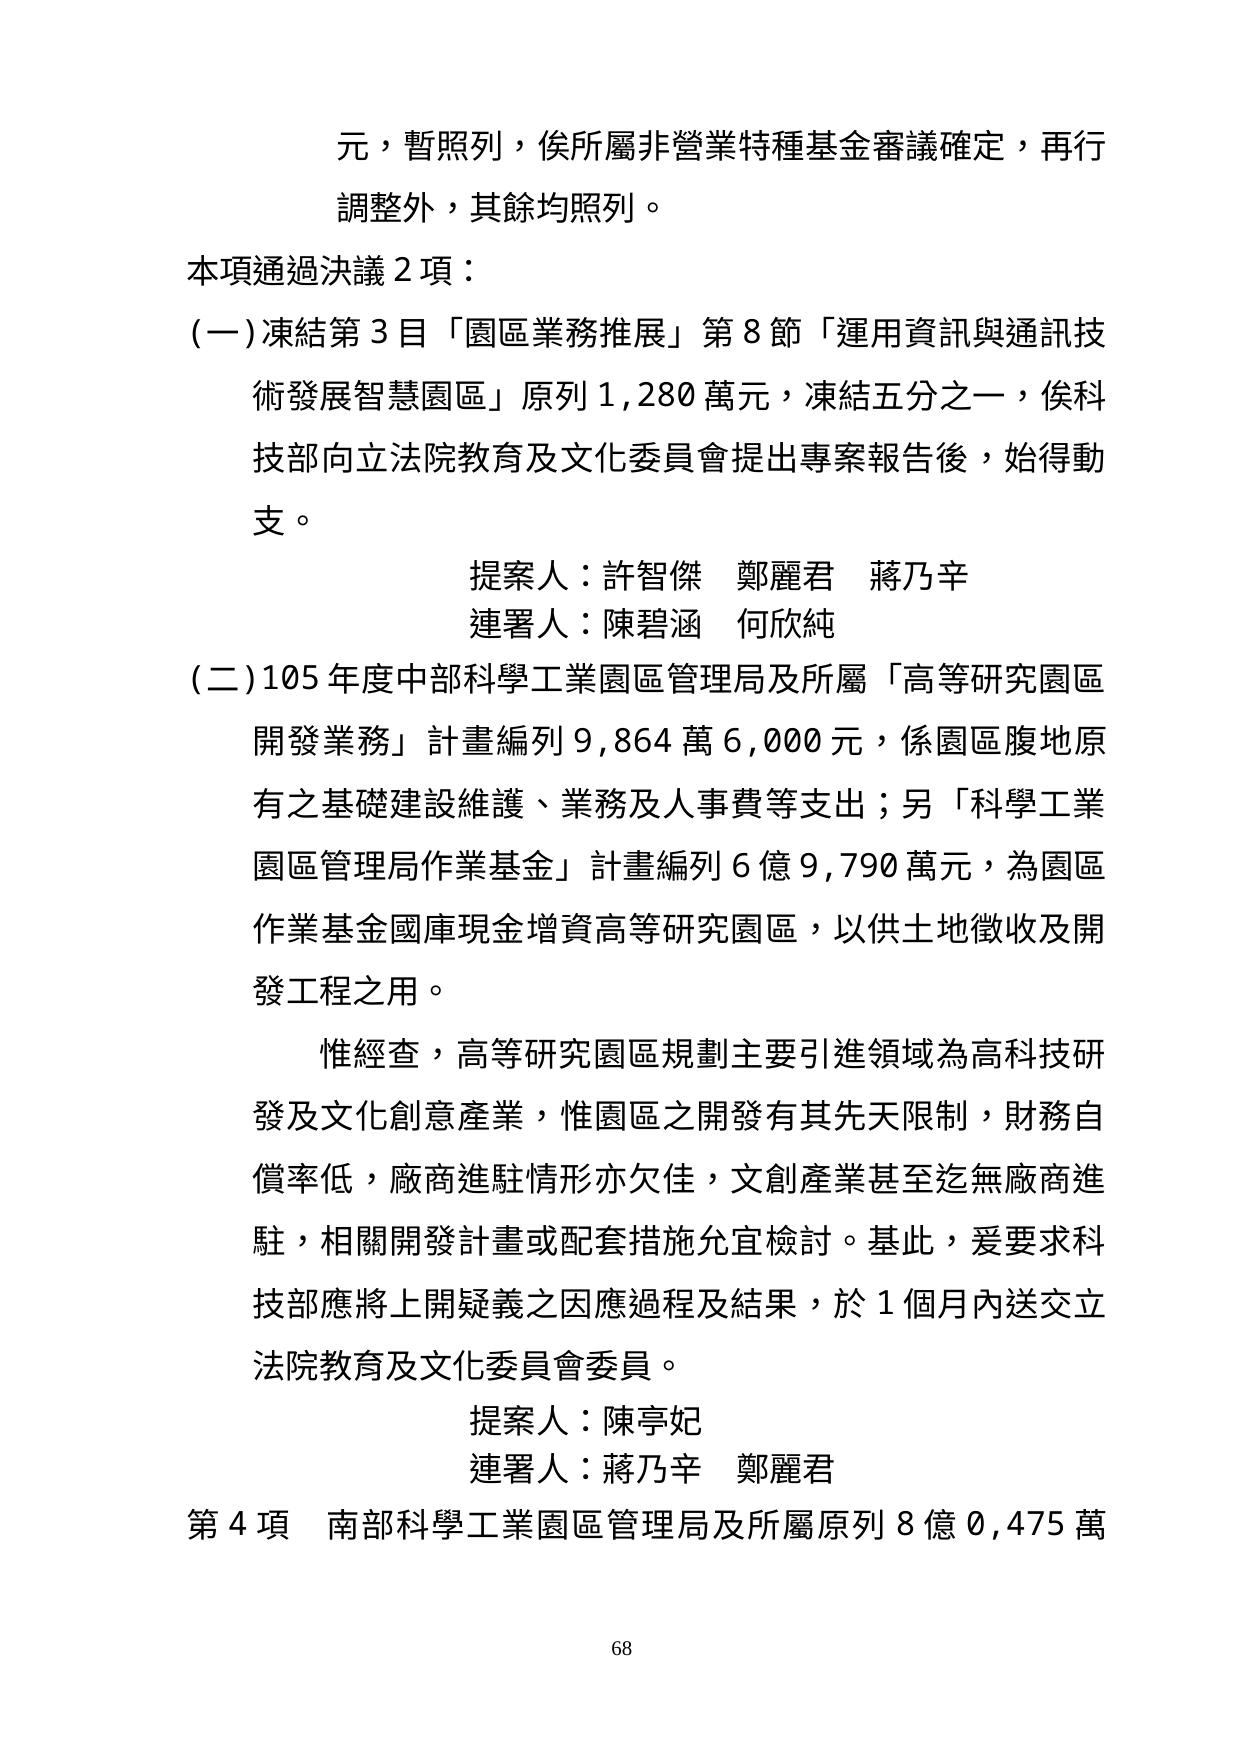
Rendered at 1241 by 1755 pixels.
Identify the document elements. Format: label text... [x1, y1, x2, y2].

text 連署人：陳碧涵 何欣純 [136, 598, 1107, 646]
text 第4項 南部科學工業園區管理局及所屬原列8億0,475萬 [186, 1491, 1107, 1554]
text 提案人：陳亭妃 [136, 1396, 1107, 1443]
text (二)105年度中部科學工業園區管理局及所屬「高等研究園區開發業務」計畫編列9,864萬6,000元，係園區腹地原有之基礎建設維護、業務及人事費等支出；另「科學工業園區管理局作業基金」計畫編列6億9,790萬元，為園區作業基金國庫現金增資高等研究園區，以供土地徵收及開發工程之用。 [186, 646, 1107, 1021]
text 本項通過決議2項： [186, 237, 1107, 300]
text 連署人：蔣乃辛 鄭麗君 [136, 1443, 1107, 1491]
text (一)凍結第3目「園區業務推展」第8節「運用資訊與通訊技術發展智慧園區」原列1,280萬元，凍結五分之一，俟科技部向立法院教育及文化委員會提出專案報告後，始得動支。 [186, 300, 1107, 550]
text 惟經查，高等研究園區規劃主要引進領域為高科技研發及文化創意產業，惟園區之開發有其先天限制，財務自償率低，廠商進駐情形亦欠佳，文創產業甚至迄無廠商進駐，相關開發計畫或配套措施允宜檢討。基此，爰要求科技部應將上開疑義之因應過程及結果，於1個月內送交立法院教育及文化委員會委員。 [252, 1021, 1107, 1396]
text 提案人：許智傑 鄭麗君 蔣乃辛 [136, 550, 1107, 598]
text 元，暫照列，俟所屬非營業特種基金審議確定，再行調整外，其餘均照列。 [186, 112, 1107, 237]
